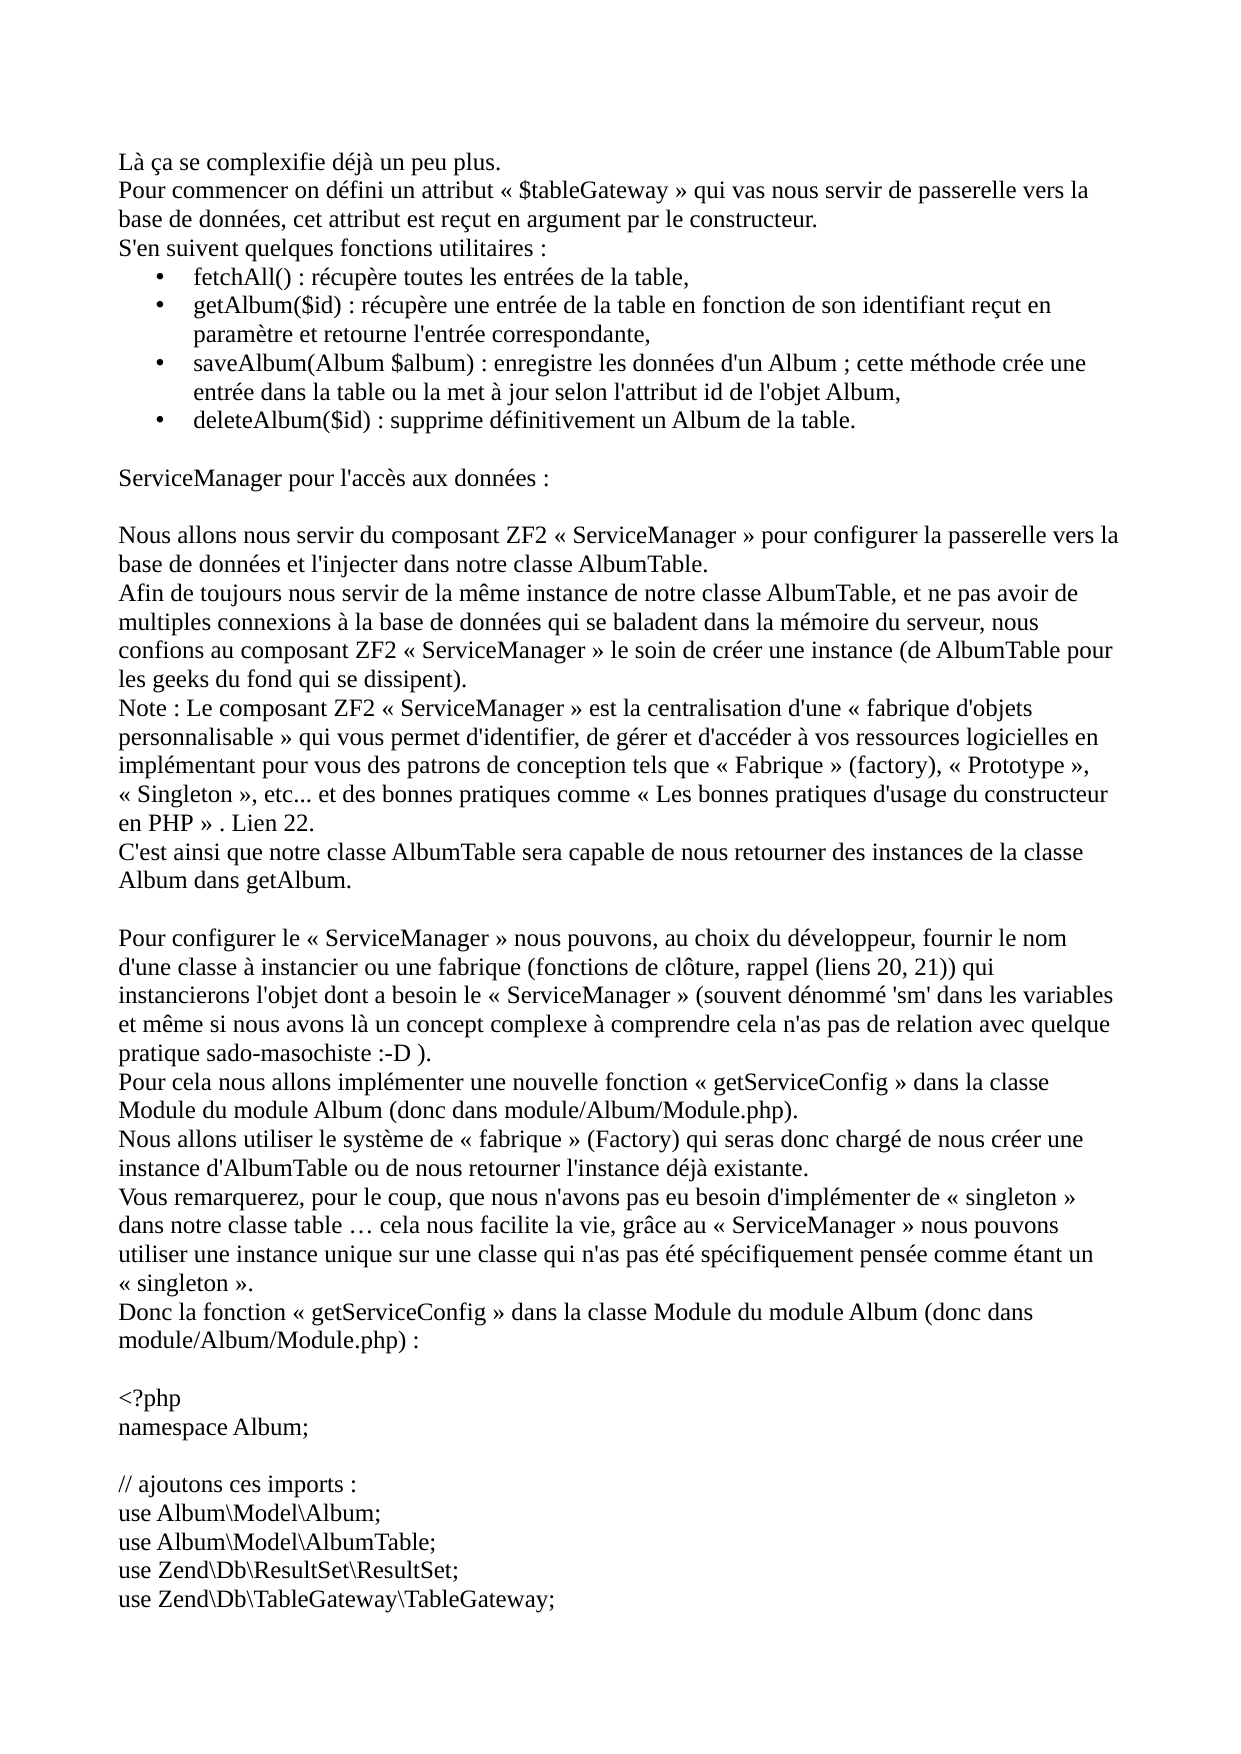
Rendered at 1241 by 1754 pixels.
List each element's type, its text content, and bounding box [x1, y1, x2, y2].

text use Album\Model\Album; [118, 1498, 1122, 1527]
text namespace Album; [118, 1412, 1122, 1441]
list fetchAll() : récupère toutes les entrées de la table, [156, 262, 1122, 291]
text ServiceManager pour l'accès aux données : [118, 463, 1122, 492]
list getAlbum($id) : récupère une entrée de la table en fonction de son identifiant reçut en paramètre et retourne l'entrée correspondante, [156, 291, 1122, 348]
text use Album\Model\AlbumTable; [118, 1527, 1122, 1556]
text S'en suivent quelques fonctions utilitaires : [118, 233, 1122, 262]
text Pour commencer on défini un attribut « $tableGateway » qui vas nous servir de passerelle vers la base de données, cet attribut est reçut en argument par le constructeur. [118, 176, 1122, 233]
text <?php [118, 1383, 1122, 1412]
text Vous remarquerez, pour le coup, que nous n'avons pas eu besoin d'implémenter de « singleton » dans notre classe table … cela nous facilite la vie, grâce au « ServiceManager » nous pouvons utiliser une instance unique sur une classe qui n'as pas été spécifiquement pensée comme étant un « singleton ». [118, 1182, 1122, 1297]
text Donc la fonction « getServiceConfig » dans la classe Module du module Album (donc dans module/Album/Module.php) : [118, 1297, 1122, 1354]
text Afin de toujours nous servir de la même instance de notre classe AlbumTable, et ne pas avoir de multiples connexions à la base de données qui se baladent dans la mémoire du serveur, nous confions au composant ZF2 « ServiceManager » le soin de créer une instance (de AlbumTable pour les geeks du fond qui se dissipent). [118, 578, 1122, 693]
text C'est ainsi que notre classe AlbumTable sera capable de nous retourner des instances de la classe Album dans getAlbum. [118, 837, 1122, 894]
text Pour configurer le « ServiceManager » nous pouvons, au choix du développeur, fournir le nom d'une classe à instancier ou une fabrique (fonctions de clôture, rappel (liens 20, 21)) qui instancierons l'objet dont a besoin le « ServiceManager » (souvent dénommé 'sm' dans les variables et même si nous avons là un concept complexe à comprendre cela n'as pas de relation avec quelque pratique sado-masochiste :-D ). [118, 923, 1122, 1067]
text Nous allons nous servir du composant ZF2 « ServiceManager » pour configurer la passerelle vers la base de données et l'injecter dans notre classe AlbumTable. [118, 521, 1122, 578]
text Pour cela nous allons implémenter une nouvelle fonction « getServiceConfig » dans la classe Module du module Album (donc dans module/Album/Module.php). [118, 1067, 1122, 1124]
text Là ça se complexifie déjà un peu plus. [118, 147, 1122, 176]
text // ajoutons ces imports : [118, 1469, 1122, 1498]
list deleteAlbum($id) : supprime définitivement un Album de la table. [156, 406, 1122, 434]
text Note : Le composant ZF2 « ServiceManager » est la centralisation d'une « fabrique d'objets personnalisable » qui vous permet d'identifier, de gérer et d'accéder à vos ressources logicielles en implémentant pour vous des patrons de conception tels que « Fabrique » (factory), « Prototype », « Singleton », etc... et des bonnes pratiques comme « Les bonnes pratiques d'usage du constructeur en PHP » . Lien 22. [118, 693, 1122, 837]
text use Zend\Db\TableGateway\TableGateway; [118, 1584, 1122, 1613]
list saveAlbum(Album $album) : enregistre les données d'un Album ; cette méthode crée une entrée dans la table ou la met à jour selon l'attribut id de l'objet Album, [156, 348, 1122, 406]
text Nous allons utiliser le système de « fabrique » (Factory) qui seras donc chargé de nous créer une instance d'AlbumTable ou de nous retourner l'instance déjà existante. [118, 1124, 1122, 1182]
text use Zend\Db\ResultSet\ResultSet; [118, 1556, 1122, 1584]
